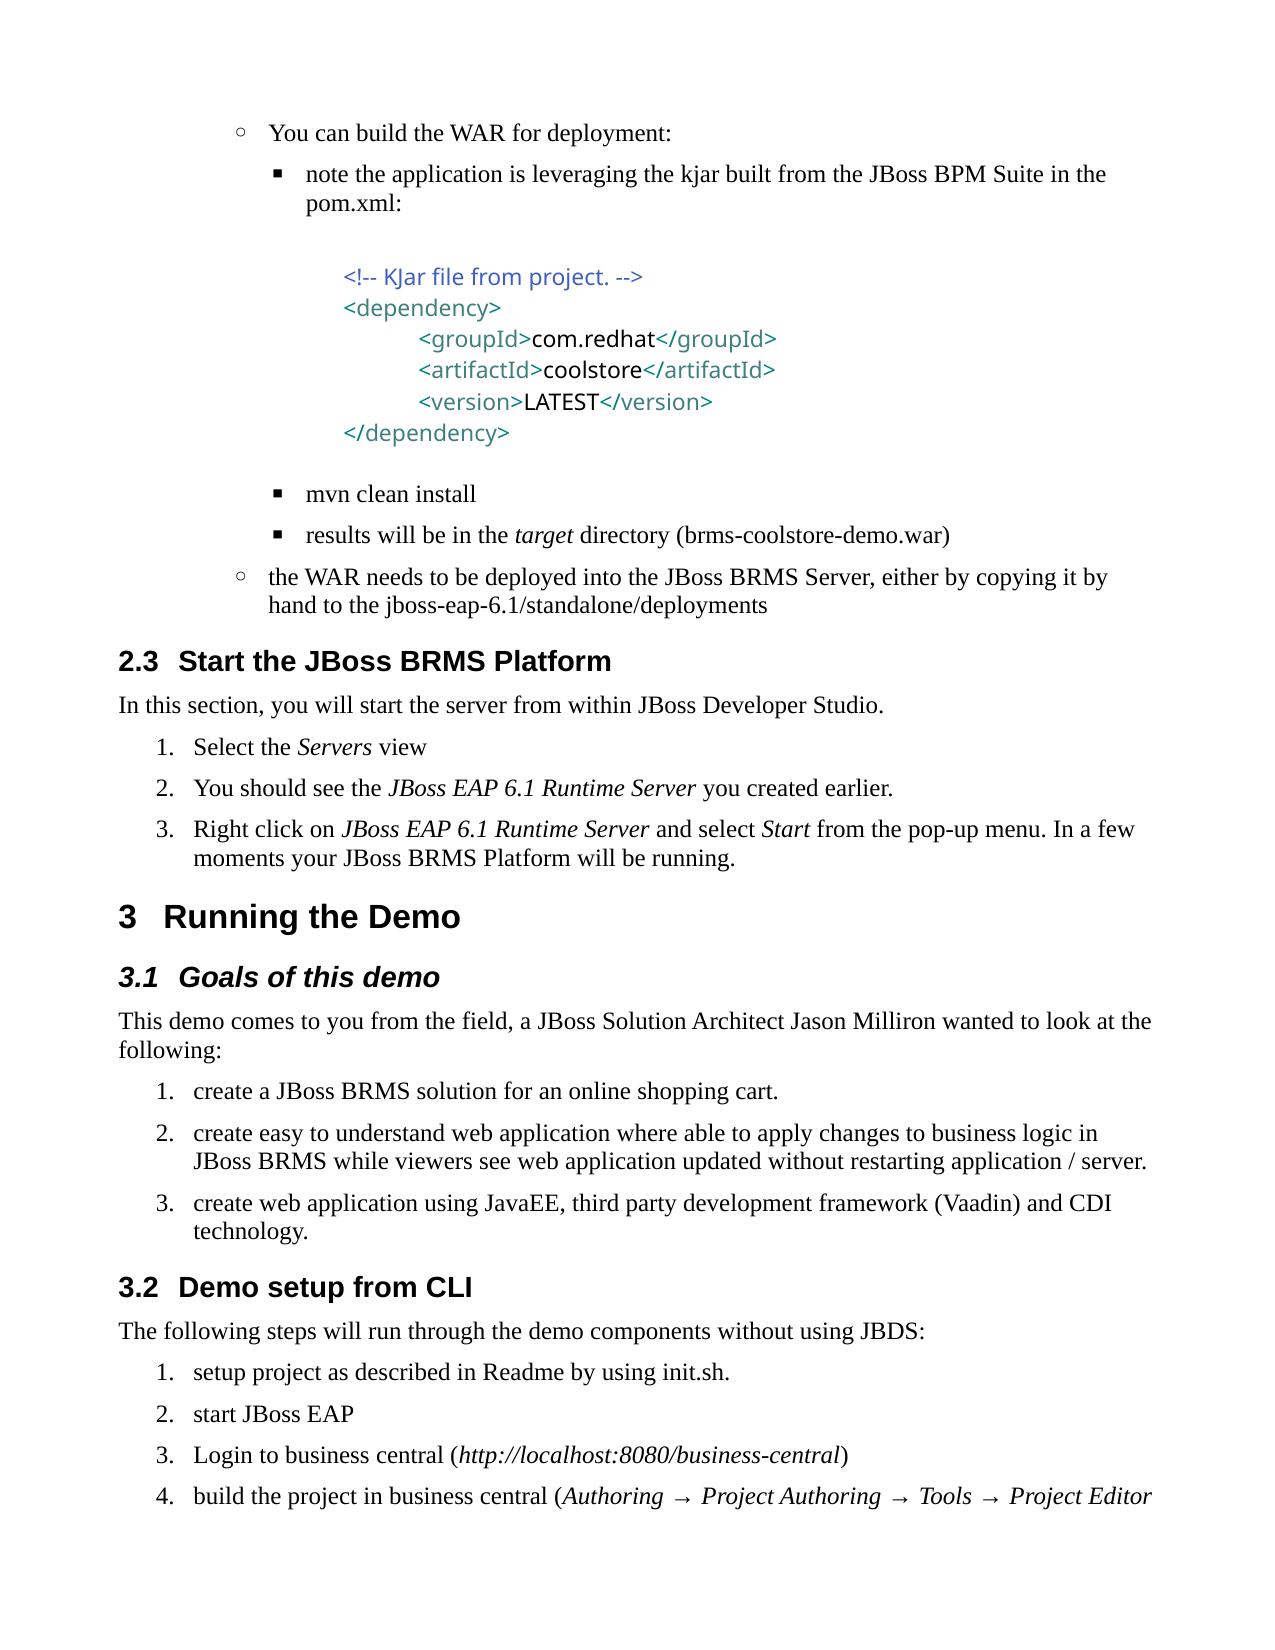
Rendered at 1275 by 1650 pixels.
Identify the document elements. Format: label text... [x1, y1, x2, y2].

text This demo comes to you from the field, a JBoss Solution Architect Jason Milliron wanted to look at the following: [118, 1006, 1157, 1064]
text <artifactId>coolstore</artifactId> [118, 354, 1157, 386]
list You can build the WAR for deployment: [231, 118, 1157, 147]
list mvn clean install [268, 479, 1157, 508]
list note the application is leveraging the kjar built from the JBoss BPM Suite in the pom.xml: [268, 159, 1157, 217]
list create web application using JavaEE, third party development framework (Vaadin) and CDI technology. [156, 1188, 1157, 1245]
subtitle Running the Demo [118, 897, 1157, 935]
text The following steps will run through the demo components without using JBDS: [118, 1316, 1157, 1345]
text </dependency> [118, 417, 1157, 448]
list build the project in business central (Authoring → Project Authoring → Tools → Project Editor [156, 1481, 1157, 1510]
list start JBoss EAP [156, 1399, 1157, 1427]
list create a JBoss BRMS solution for an online shopping cart. [156, 1076, 1157, 1105]
text In this section, you will start the server from within JBoss Developer Studio. [118, 690, 1157, 719]
list You should see the JBoss EAP 6.1 Runtime Server you created earlier. [156, 773, 1157, 802]
list Right click on JBoss EAP 6.1 Runtime Server and select Start from the pop-up menu. In a few moments your JBoss BRMS Platform will be running. [156, 814, 1157, 872]
text <version>LATEST</version> [118, 386, 1157, 417]
text <!-- KJar file from project. --> [118, 261, 1157, 292]
list the WAR needs to be deployed into the JBoss BRMS Server, either by copying it by hand to the jboss-eap-6.1/standalone/deployments [231, 562, 1157, 619]
subtitle Goals of this demo [118, 960, 1157, 994]
list create easy to understand web application where able to apply changes to business logic in JBoss BRMS while viewers see web application updated without restarting application / server. [156, 1118, 1157, 1175]
list results will be in the target directory (brms-coolstore-demo.war) [268, 521, 1157, 549]
list Select the Servers view [156, 732, 1157, 760]
list Login to business central (http://localhost:8080/business-central) [156, 1440, 1157, 1469]
text <dependency> [118, 292, 1157, 323]
text <groupId>com.redhat</groupId> [118, 323, 1157, 354]
list setup project as described in Readme by using init.sh. [156, 1357, 1157, 1386]
subtitle Demo setup from CLI [118, 1270, 1157, 1304]
subtitle Start the JBoss BRMS Platform [118, 644, 1157, 678]
